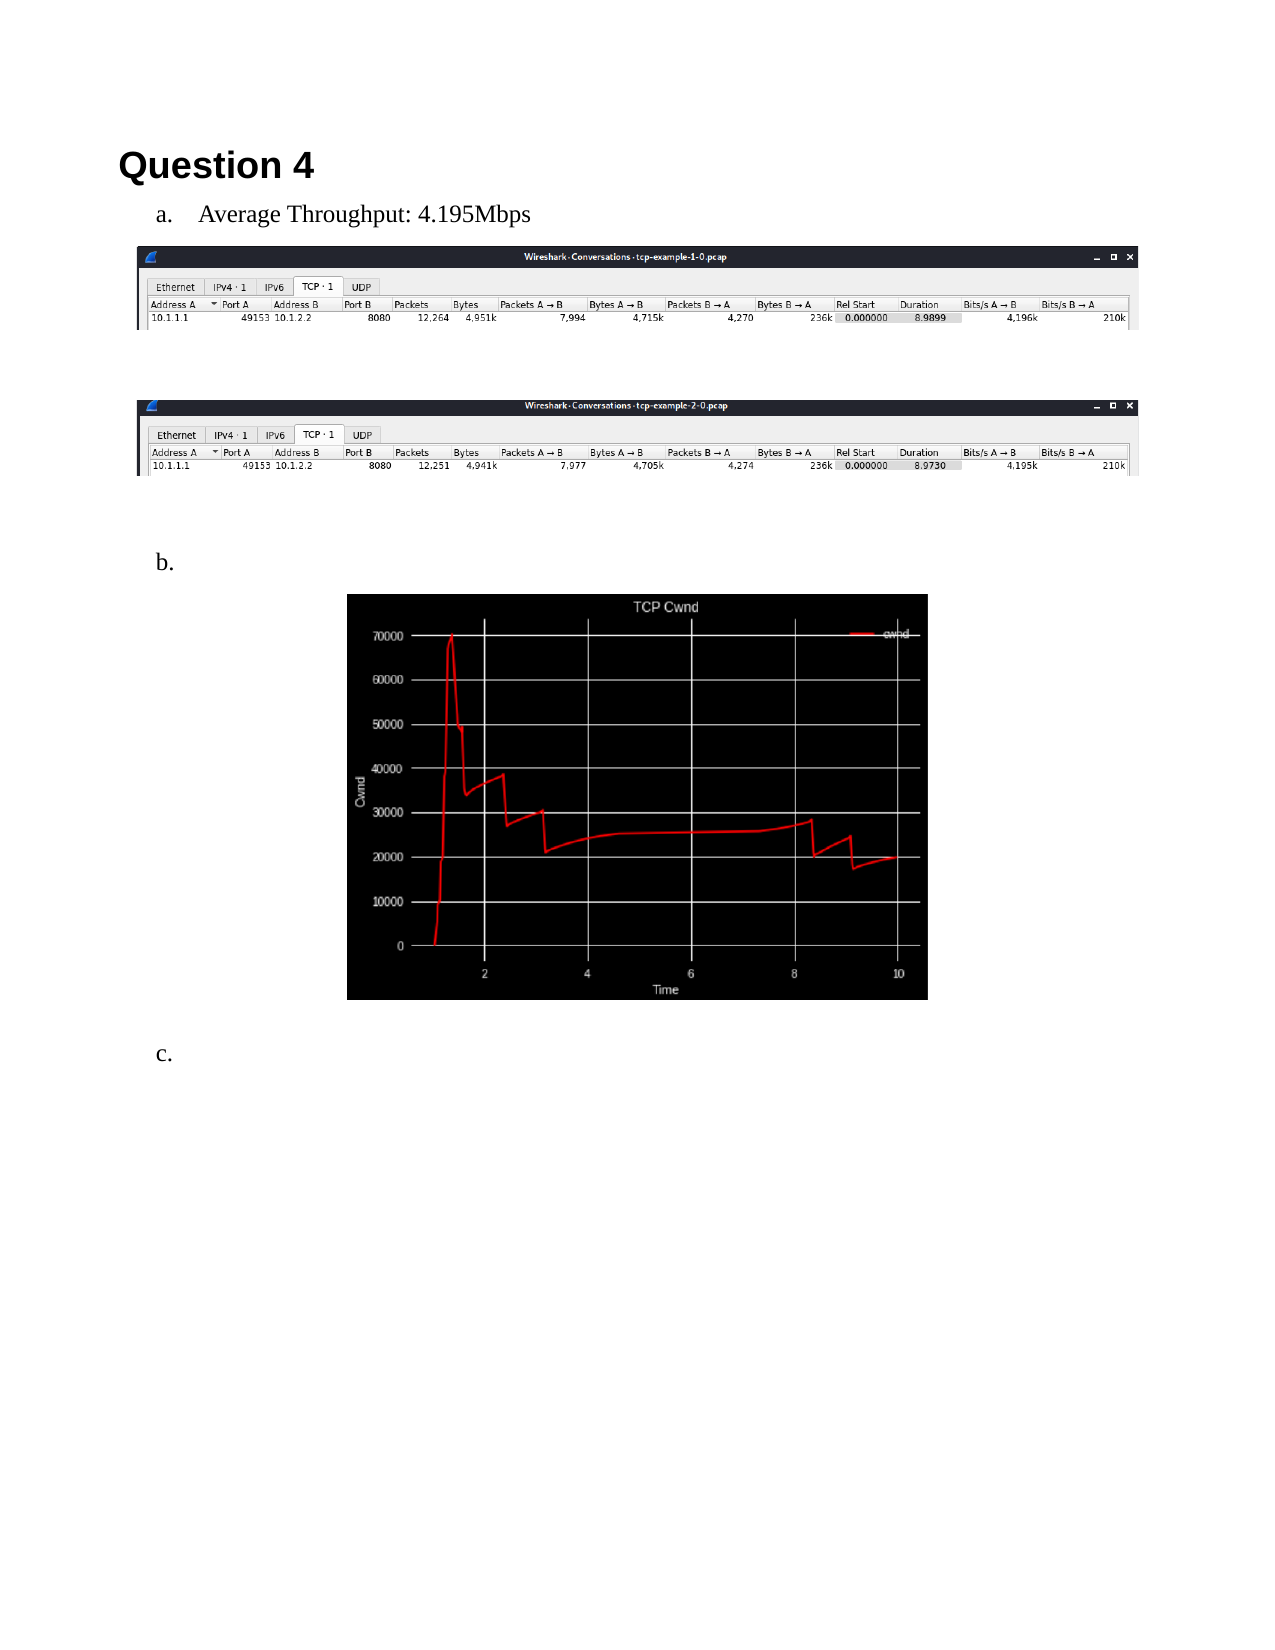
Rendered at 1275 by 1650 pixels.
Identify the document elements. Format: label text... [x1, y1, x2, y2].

picture [136, 246, 1139, 330]
subtitle Question 4 [118, 143, 1157, 187]
picture [136, 400, 1139, 476]
picture [347, 594, 928, 1000]
list Average Throughput: 4.195Mbps [156, 199, 1157, 228]
